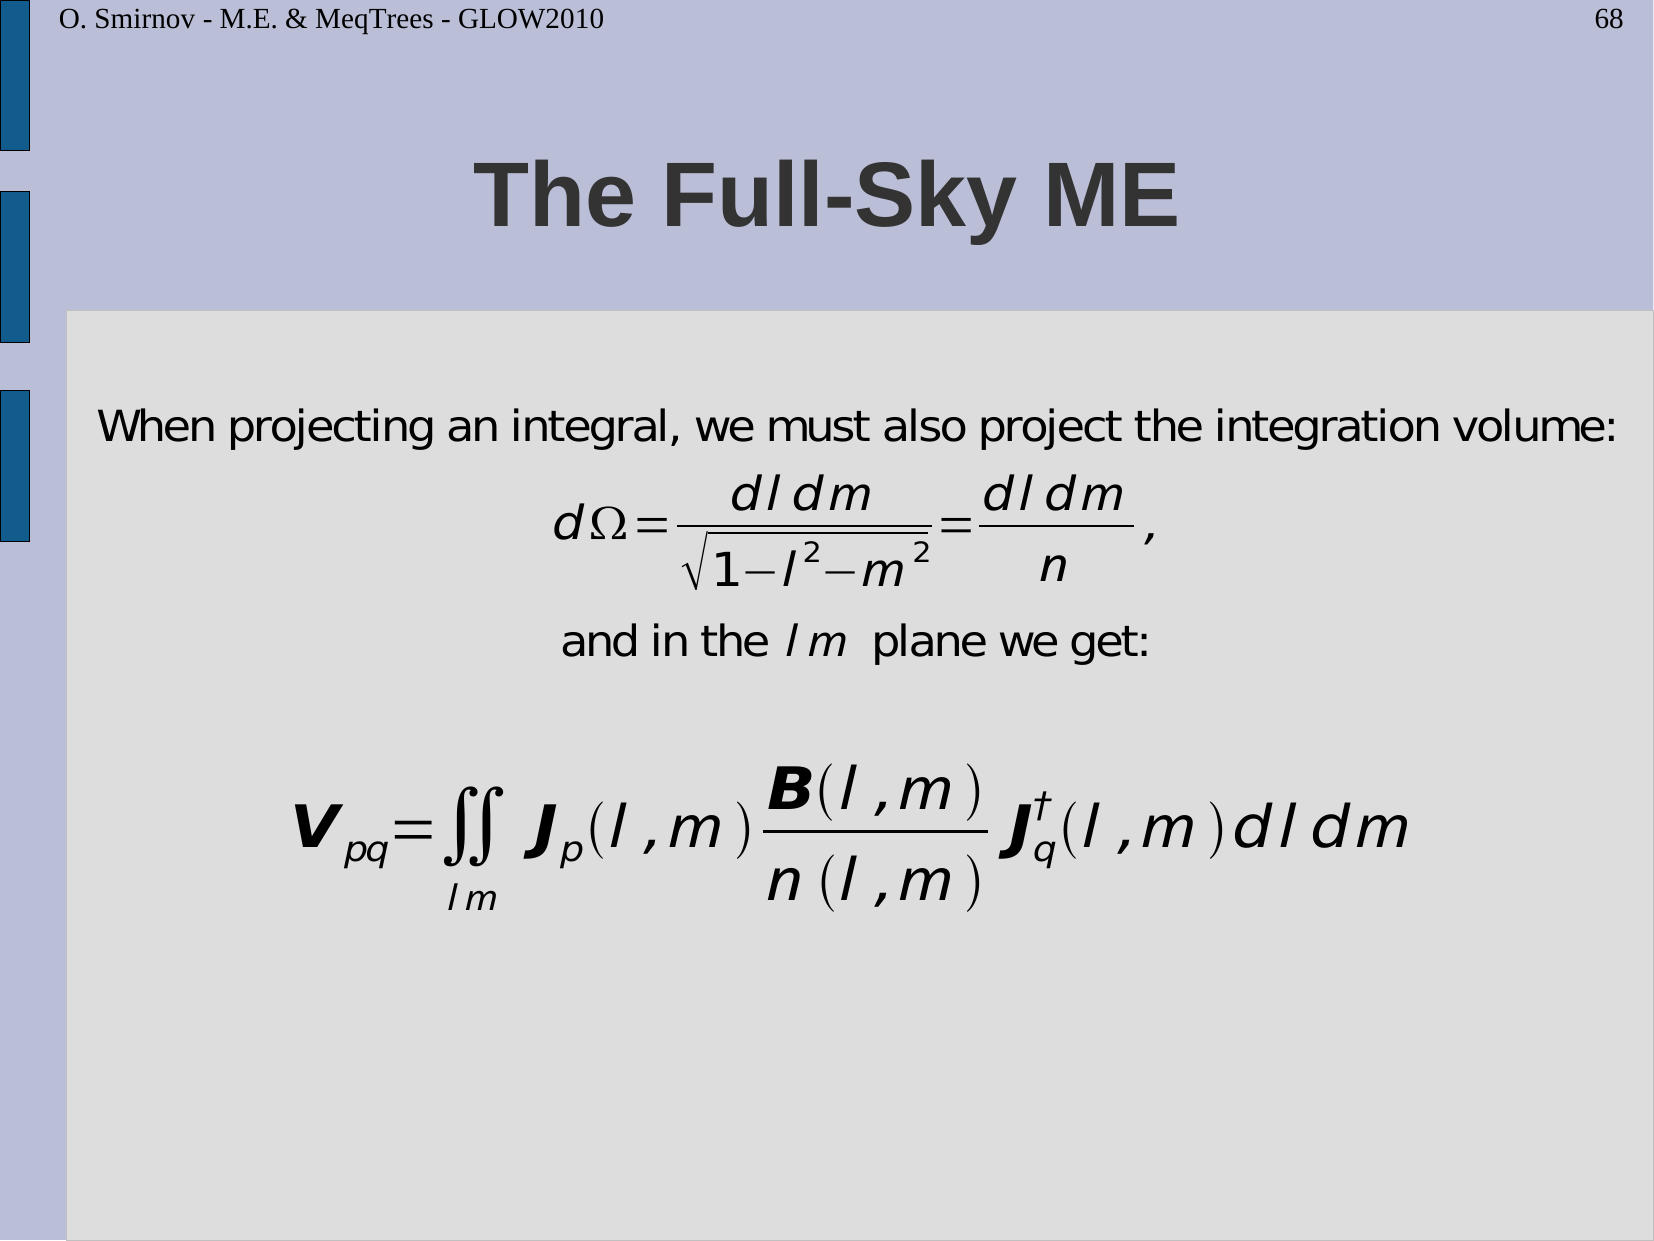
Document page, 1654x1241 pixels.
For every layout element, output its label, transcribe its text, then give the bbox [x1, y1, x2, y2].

chart [88, 386, 1622, 1063]
title The Full-Sky ME [121, 91, 1534, 299]
